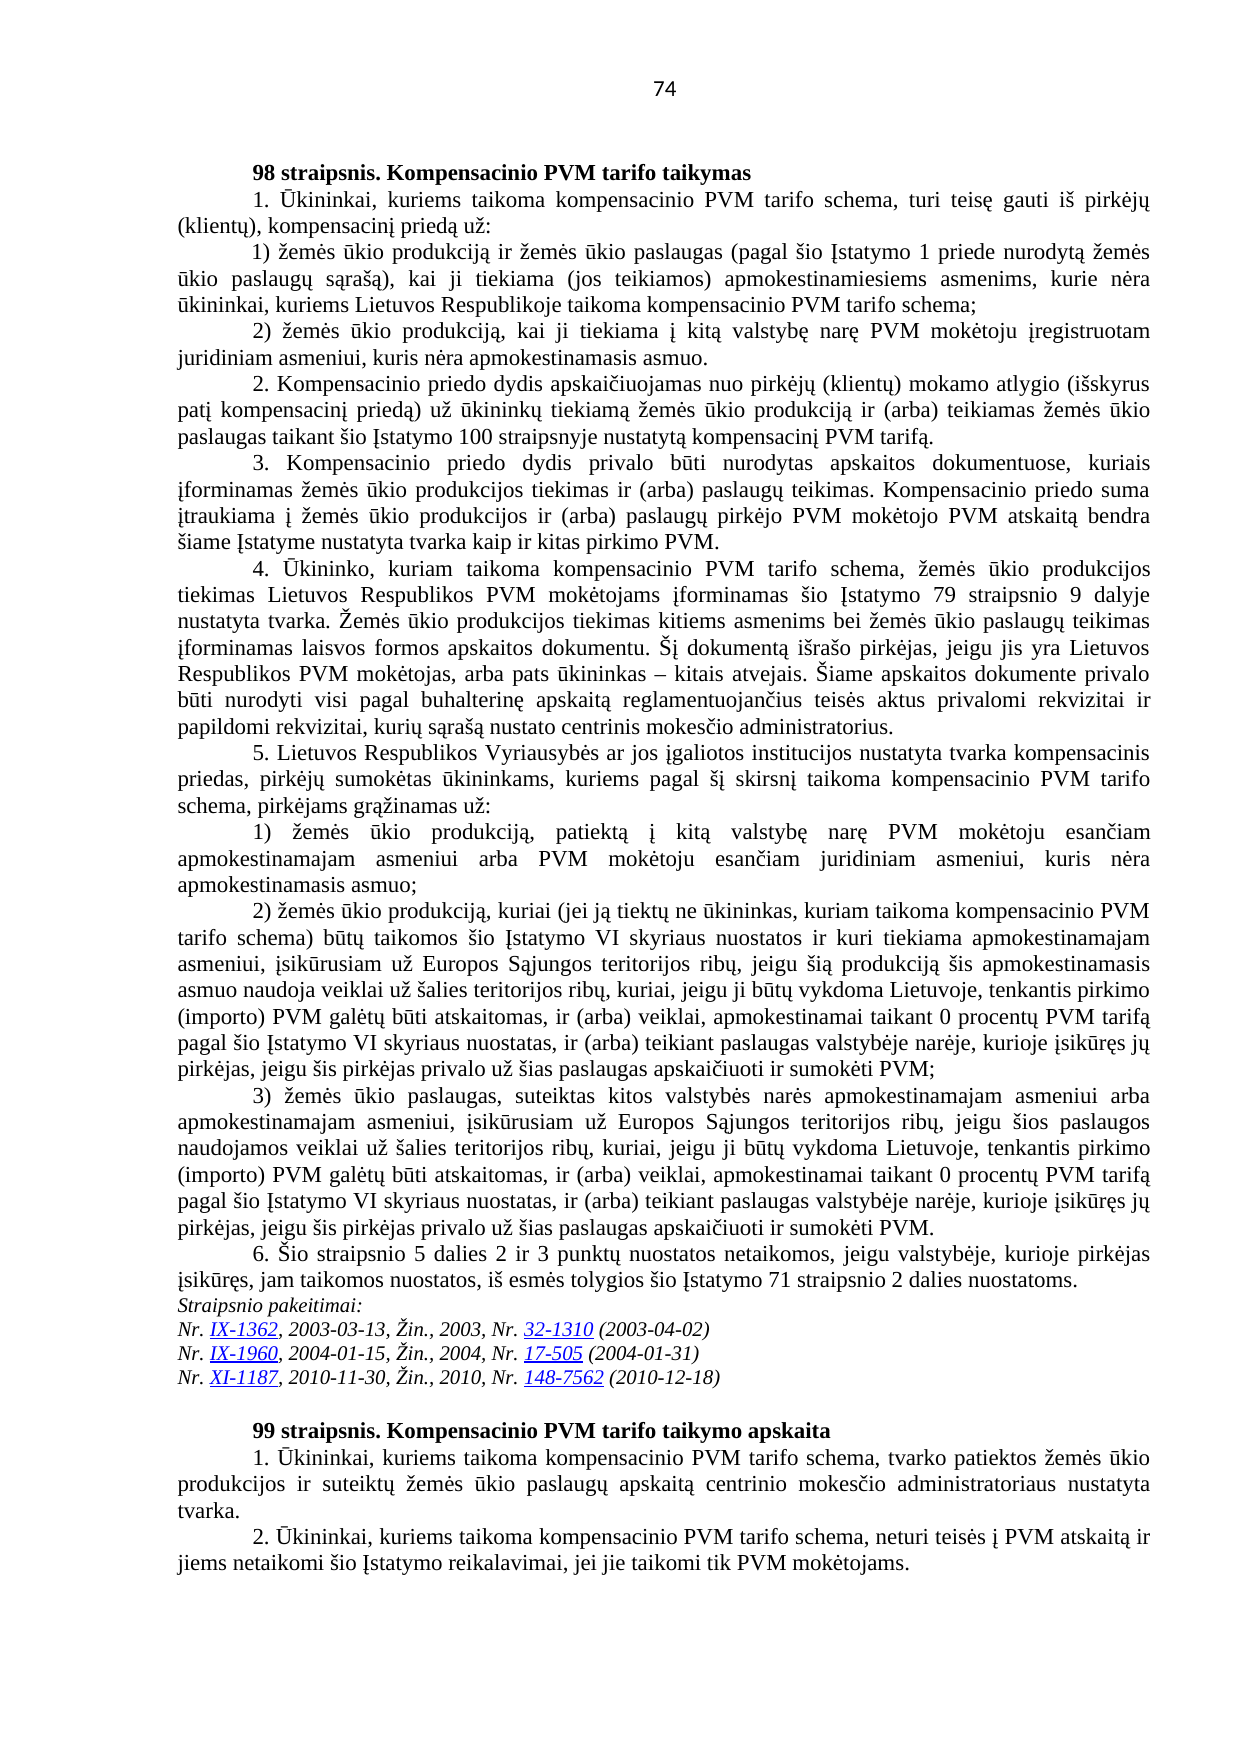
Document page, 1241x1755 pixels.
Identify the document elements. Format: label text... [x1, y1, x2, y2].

text 99 straipsnis. Kompensacinio PVM tarifo taikymo apskaita [177, 1418, 1152, 1444]
text 1) žemės ūkio produkciją, patiektą į kitą valstybę narę PVM mokėtoju esančiam apmokestinamajam asmeniui arba PVM mokėtoju esančiam juridiniam asmeniui, kuris nėra apmokestinamasis asmuo; [177, 818, 1152, 897]
text 2) žemės ūkio produkciją, kuriai (jei ją tiektų ne ūkininkas, kuriam taikoma kompensacinio PVM tarifo schema) būtų taikomos šio Įstatymo VI skyriaus nuostatos ir kuri tiekiama apmokestinamajam asmeniui, įsikūrusiam už Europos Sąjungos teritorijos ribų, jeigu šią produkciją šis apmokestinamasis asmuo naudoja veiklai už šalies teritorijos ribų, kuriai, jeigu ji būtų vykdoma Lietuvoje, tenkantis pirkimo (importo) PVM galėtų būti atskaitomas, ir (arba) veiklai, apmokestinamai taikant 0 procentų PVM tarifą pagal šio Įstatymo VI skyriaus nuostatas, ir (arba) teikiant paslaugas valstybėje narėje, kurioje įsikūręs jų pirkėjas, jeigu šis pirkėjas privalo už šias paslaugas apskaičiuoti ir sumokėti PVM; [177, 897, 1152, 1082]
text 1. Ūkininkai, kuriems taikoma kompensacinio PVM tarifo schema, turi teisę gauti iš pirkėjų (klientų), kompensacinį priedą už: [177, 186, 1152, 238]
text 98 straipsnis. Kompensacinio PVM tarifo taikymas [177, 159, 1152, 186]
text Nr. XI-1187, 2010-11-30, Žin., 2010, Nr. 148-7562 (2010-12-18) [177, 1365, 1152, 1389]
text Nr. IX-1960, 2004-01-15, Žin., 2004, Nr. 17-505 (2004-01-31) [177, 1341, 1152, 1365]
text 3) žemės ūkio paslaugas, suteiktas kitos valstybės narės apmokestinamajam asmeniui arba apmokestinamajam asmeniui, įsikūrusiam už Europos Sąjungos teritorijos ribų, jeigu šios paslaugos naudojamos veiklai už šalies teritorijos ribų, kuriai, jeigu ji būtų vykdoma Lietuvoje, tenkantis pirkimo (importo) PVM galėtų būti atskaitomas, ir (arba) veiklai, apmokestinamai taikant 0 procentų PVM tarifą pagal šio Įstatymo VI skyriaus nuostatas, ir (arba) teikiant paslaugas valstybėje narėje, kurioje įsikūręs jų pirkėjas, jeigu šis pirkėjas privalo už šias paslaugas apskaičiuoti ir sumokėti PVM. [177, 1082, 1152, 1240]
text 5. Lietuvos Respublikos Vyriausybės ar jos įgaliotos institucijos nustatyta tvarka kompensacinis priedas, pirkėjų sumokėtas ūkininkams, kuriems pagal šį skirsnį taikoma kompensacinio PVM tarifo schema, pirkėjams grąžinamas už: [177, 739, 1152, 818]
text 4. Ūkininko, kuriam taikoma kompensacinio PVM tarifo schema, žemės ūkio produkcijos tiekimas Lietuvos Respublikos PVM mokėtojams įforminamas šio Įstatymo 79 straipsnio 9 dalyje nustatyta tvarka. Žemės ūkio produkcijos tiekimas kitiems asmenims bei žemės ūkio paslaugų teikimas įforminamas laisvos formos apskaitos dokumentu. Šį dokumentą išrašo pirkėjas, jeigu jis yra Lietuvos Respublikos PVM mokėtojas, arba pats ūkininkas – kitais atvejais. Šiame apskaitos dokumente privalo būti nurodyti visi pagal buhalterinę apskaitą reglamentuojančius teisės aktus privalomi rekvizitai ir papildomi rekvizitai, kurių sąrašą nustato centrinis mokesčio administratorius. [177, 555, 1152, 739]
text Nr. IX-1362, 2003-03-13, Žin., 2003, Nr. 32-1310 (2003-04-02) [177, 1317, 1152, 1341]
text Straipsnio pakeitimai: [177, 1293, 1152, 1317]
text 2) žemės ūkio produkciją, kai ji tiekiama į kitą valstybę narę PVM mokėtoju įregistruotam juridiniam asmeniui, kuris nėra apmokestinamasis asmuo. [177, 317, 1152, 370]
text 1) žemės ūkio produkciją ir žemės ūkio paslaugas (pagal šio Įstatymo 1 priede nurodytą žemės ūkio paslaugų sąrašą), kai ji tiekiama (jos teikiamos) apmokestinamiesiems asmenims, kurie nėra ūkininkai, kuriems Lietuvos Respublikoje taikoma kompensacinio PVM tarifo schema; [177, 238, 1152, 317]
text 1. Ūkininkai, kuriems taikoma kompensacinio PVM tarifo schema, tvarko patiektos žemės ūkio produkcijos ir suteiktų žemės ūkio paslaugų apskaitą centrinio mokesčio administratoriaus nustatyta tvarka. [177, 1444, 1152, 1523]
text 2. Ūkininkai, kuriems taikoma kompensacinio PVM tarifo schema, neturi teisės į PVM atskaitą ir jiems netaikomi šio Įstatymo reikalavimai, jei jie taikomi tik PVM mokėtojams. [177, 1523, 1152, 1576]
text 6. Šio straipsnio 5 dalies 2 ir 3 punktų nuostatos netaikomos, jeigu valstybėje, kurioje pirkėjas įsikūręs, jam taikomos nuostatos, iš esmės tolygios šio Įstatymo 71 straipsnio 2 dalies nuostatoms. [177, 1240, 1152, 1293]
text 3. Kompensacinio priedo dydis privalo būti nurodytas apskaitos dokumentuose, kuriais įforminamas žemės ūkio produkcijos tiekimas ir (arba) paslaugų teikimas. Kompensacinio priedo suma įtraukiama į žemės ūkio produkcijos ir (arba) paslaugų pirkėjo PVM mokėtojo PVM atskaitą bendra šiame Įstatyme nustatyta tvarka kaip ir kitas pirkimo PVM. [177, 449, 1152, 555]
text 2. Kompensacinio priedo dydis apskaičiuojamas nuo pirkėjų (klientų) mokamo atlygio (išskyrus patį kompensacinį priedą) už ūkininkų tiekiamą žemės ūkio produkciją ir (arba) teikiamas žemės ūkio paslaugas taikant šio Įstatymo 100 straipsnyje nustatytą kompensacinį PVM tarifą. [177, 370, 1152, 449]
